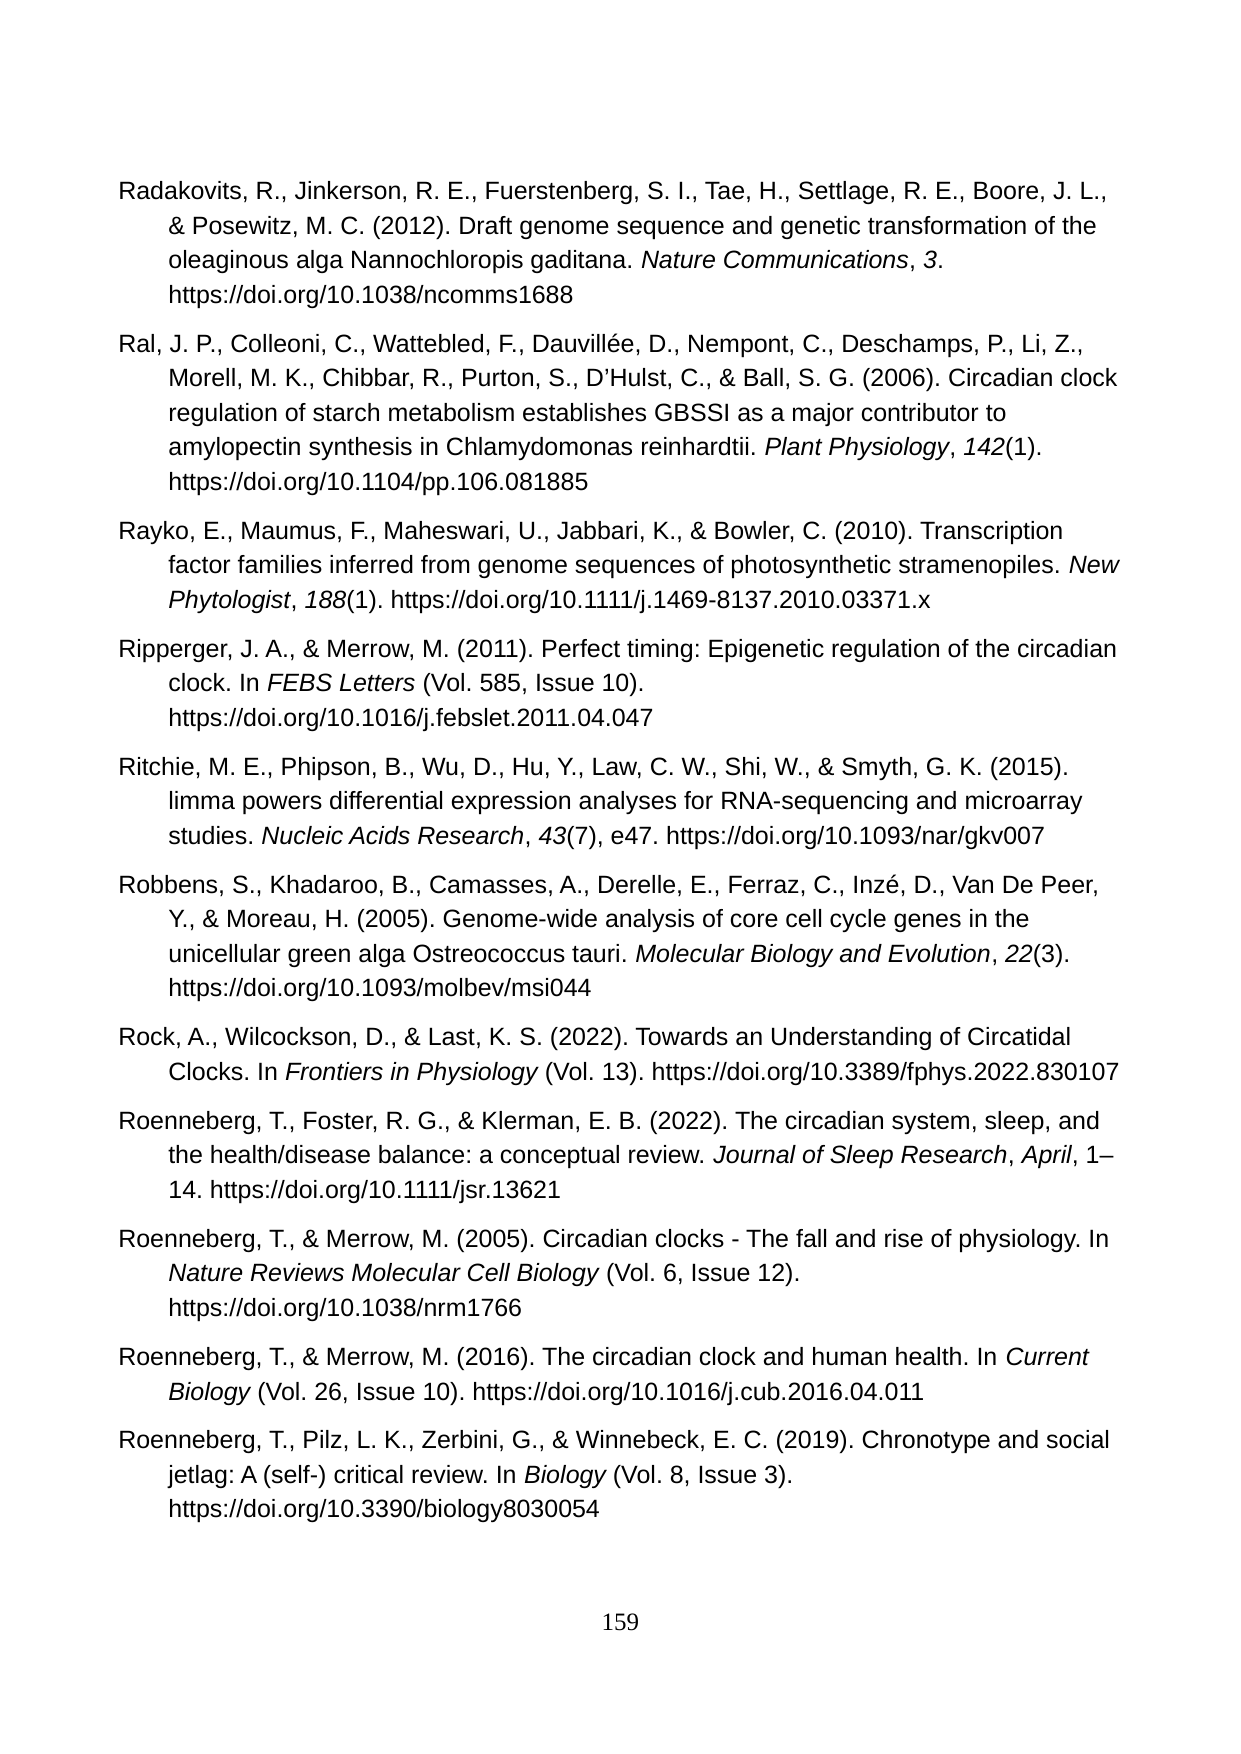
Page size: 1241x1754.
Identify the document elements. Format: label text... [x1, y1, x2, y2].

text Radakovits, R., Jinkerson, R. E., Fuerstenberg, S. I., Tae, H., Settlage, R. E., Boore, J. L., & Posewitz, M. C. (2012). Draft genome sequence and genetic transformation of the oleaginous alga Nannochloropis gaditana. Nature Communications, 3. https://doi.org/10.1038/ncomms1688 [118, 176, 1122, 308]
text Ral, J. P., Colleoni, C., Wattebled, F., Dauvillée, D., Nempont, C., Deschamps, P., Li, Z., Morell, M. K., Chibbar, R., Purton, S., D’Hulst, C., & Ball, S. G. (2006). Circadian clock regulation of starch metabolism establishes GBSSI as a major contributor to amylopectin synthesis in Chlamydomonas reinhardtii. Plant Physiology, 142(1). https://doi.org/10.1104/pp.106.081885 [118, 329, 1122, 496]
text Rayko, E., Maumus, F., Maheswari, U., Jabbari, K., & Bowler, C. (2010). Transcription factor families inferred from genome sequences of photosynthetic stramenopiles. New Phytologist, 188(1). https://doi.org/10.1111/j.1469-8137.2010.03371.x [118, 516, 1122, 613]
text Ritchie, M. E., Phipson, B., Wu, D., Hu, Y., Law, C. W., Shi, W., & Smyth, G. K. (2015). limma powers differential expression analyses for RNA-sequencing and microarray studies. Nucleic Acids Research, 43(7), e47. https://doi.org/10.1093/nar/gkv007 [118, 752, 1122, 849]
text Roenneberg, T., Foster, R. G., & Klerman, E. B. (2022). The circadian system, sleep, and the health/disease balance: a conceptual review. Journal of Sleep Research, April, 1–14. https://doi.org/10.1111/jsr.13621 [118, 1106, 1122, 1204]
text Roenneberg, T., Pilz, L. K., Zerbini, G., & Winnebeck, E. C. (2019). Chronotype and social jetlag: A (self-) critical review. In Biology (Vol. 8, Issue 3). https://doi.org/10.3390/biology8030054 [118, 1426, 1122, 1523]
text Roenneberg, T., & Merrow, M. (2016). The circadian clock and human health. In Current Biology (Vol. 26, Issue 10). https://doi.org/10.1016/j.cub.2016.04.011 [118, 1342, 1122, 1405]
text Ripperger, J. A., & Merrow, M. (2011). Perfect timing: Epigenetic regulation of the circadian clock. In FEBS Letters (Vol. 585, Issue 10). https://doi.org/10.1016/j.febslet.2011.04.047 [118, 634, 1122, 732]
text Robbens, S., Khadaroo, B., Camasses, A., Derelle, E., Ferraz, C., Inzé, D., Van De Peer, Y., & Moreau, H. (2005). Genome-wide analysis of core cell cycle genes in the unicellular green alga Ostreococcus tauri. Molecular Biology and Evolution, 22(3). https://doi.org/10.1093/molbev/msi044 [118, 870, 1122, 1002]
text Rock, A., Wilcockson, D., & Last, K. S. (2022). Towards an Understanding of Circatidal Clocks. In Frontiers in Physiology (Vol. 13). https://doi.org/10.3389/fphys.2022.830107 [118, 1022, 1122, 1086]
text Roenneberg, T., & Merrow, M. (2005). Circadian clocks - The fall and rise of physiology. In Nature Reviews Molecular Cell Biology (Vol. 6, Issue 12). https://doi.org/10.1038/nrm1766 [118, 1224, 1122, 1322]
